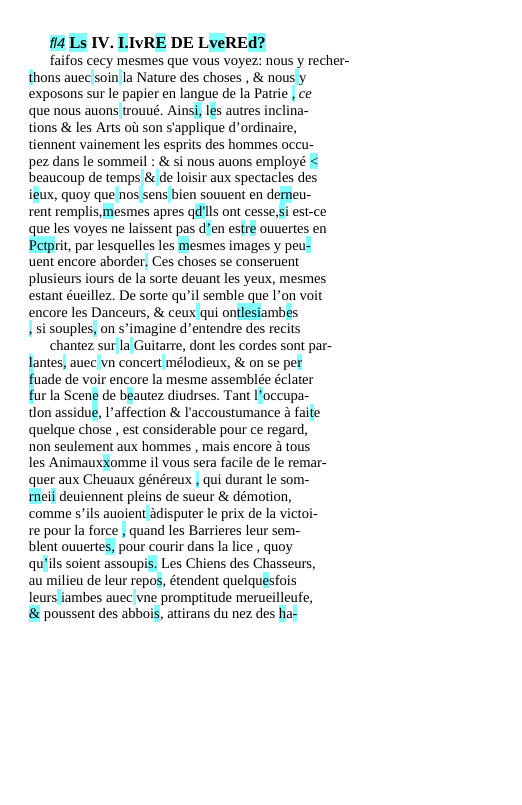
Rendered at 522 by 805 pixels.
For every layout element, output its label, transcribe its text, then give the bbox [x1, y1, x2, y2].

text chantez sur la Guitarre, dont les cordes sont par- lantes, auec vn concert mélodieux, & on se per fuade de voir encore la mesme assemblée éclater fur la Scene de beautez diudrses. Tant l’occupa- tlon assidue, l’affection & l'accoustumance à faite quelque chose , est considerable pour ce regard, non seulement aux hommes , mais encore à tous les Animauxxomme il vous sera facile de le remar- quer aux Cheuaux généreux , qui durant le som- rneii deuiennent pleins de sueur & démotion, comme s’ils auoient àdisputer le prix de la victoi- re pour la force , quand les Barrieres leur sem- blent ouuertes, pour courir dans la lice , quoy qu’ils soient assoupis. Les Chiens des Chasseurs, au milieu de leur repos, étendent quelquesfois leurs iambes auec vne promptitude merueilleufe, & poussent des abbois, attirans du nez des ha- [29, 337, 412, 622]
text faifos cecy mesmes que vous voyez: nous y recher- thons auec soin la Nature des choses , & nous y exposons sur le papier en langue de la Patrie , ce que nous auons trouué. Ainsi, les autres inclina- tions & les Arts où son s'applique d’ordinaire, tiennent vainement les esprits des hommes occu- pez dans le sommeil : & si nous auons employé < beaucoup de temps & de loisir aux spectacles des ieux, quoy que nos sens bien souuent en derneu- rent remplis,mesmes apres qd'lls ont cesse,si est-ce que les voyes ne laissent pas d’en estre ouuertes en Pctprit, par lesquelles les mesmes images y peu- uent encore aborder. Ces choses se conseruent plusieurs iours de la sorte deuant les yeux, mesmes estant éueillez. De sorte qu’il semble que l’on voit encore les Danceurs, & ceux qui ontlesiambes , si souples, on s’imagine d’entendre des recits [29, 52, 412, 337]
text fl4 Ls IV. I.IvRE DE LveREd? [29, 33, 412, 52]
